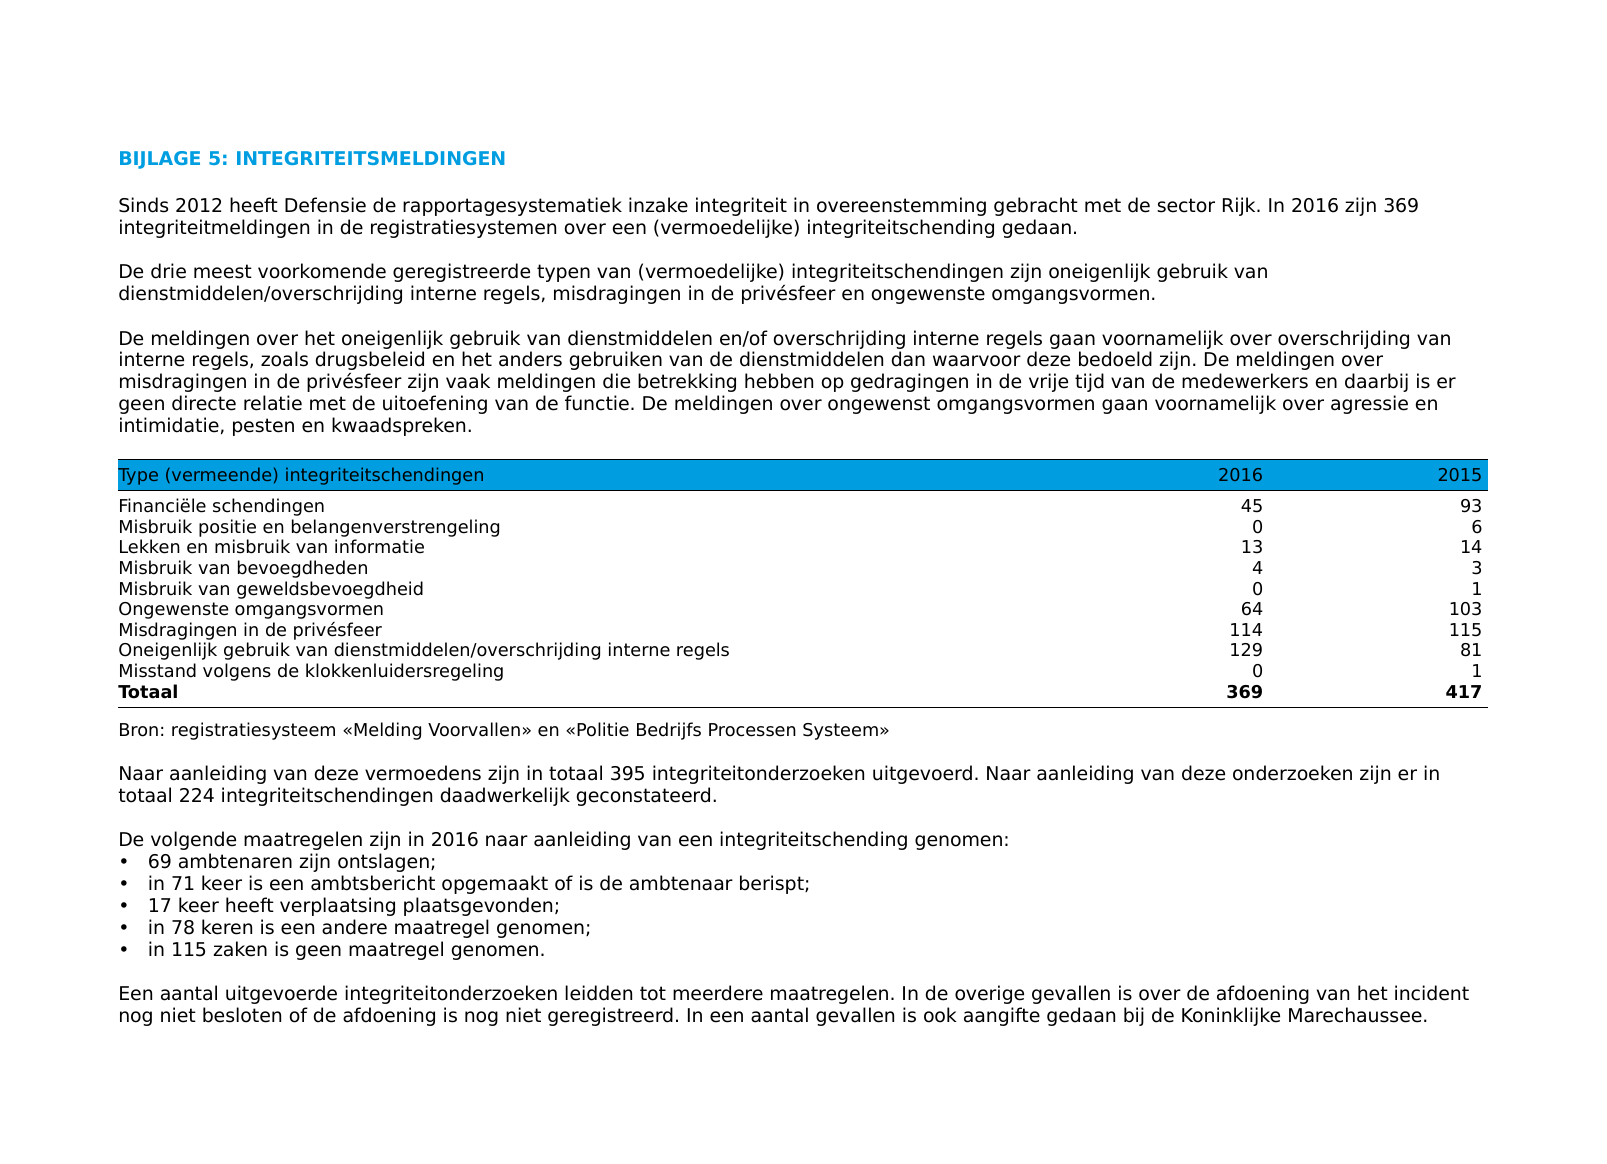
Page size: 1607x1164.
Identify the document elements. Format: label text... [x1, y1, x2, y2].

table_cell 45 [1050, 491, 1269, 517]
table_cell 93 [1269, 491, 1488, 517]
text Naar aanleiding van deze vermoedens zijn in totaal 395 integriteitonderzoeken uitgevoerd. Naar aanleiding van deze onderzoeken zijn er in totaal 224 integriteitschendingen daadwerkelijk geconstateerd. [118, 762, 1488, 806]
table_cell Totaal [118, 682, 1050, 707]
table_header 2015 [1269, 460, 1488, 490]
table_cell 417 [1269, 682, 1488, 707]
table_cell 14 [1269, 537, 1488, 558]
table_cell 1 [1269, 661, 1488, 682]
text • 69 ambtenaren zijn ontslagen; [118, 851, 1488, 873]
table_cell 13 [1050, 537, 1269, 558]
table_cell 81 [1269, 640, 1488, 661]
table_header Type (vermeende) integriteitschendingen [118, 460, 1050, 490]
table_cell 369 [1050, 682, 1269, 707]
table_cell 129 [1050, 640, 1269, 661]
table_cell 103 [1269, 599, 1488, 620]
table_cell Misbruik positie en belangenverstrengeling [118, 517, 1050, 537]
text De volgende maatregelen zijn in 2016 naar aanleiding van een integriteitschending genomen: [118, 829, 1488, 851]
table_cell Financiële schendingen [118, 491, 1050, 517]
table_cell 0 [1050, 579, 1269, 599]
table_cell Misdragingen in de privésfeer [118, 620, 1050, 640]
table_cell Misstand volgens de klokkenluidersregeling [118, 661, 1050, 682]
table_cell Lekken en misbruik van informatie [118, 537, 1050, 558]
table_cell Misbruik van geweldsbevoegdheid [118, 579, 1050, 599]
table_cell 114 [1050, 620, 1269, 640]
subtitle BIJLAGE 5: INTEGRITEITSMELDINGEN [118, 148, 1488, 170]
table_cell 3 [1269, 558, 1488, 578]
table_cell Bron: registratiesysteem «Melding Voorvallen» en «Politie Bedrijfs Processen Systeem» [118, 708, 1488, 740]
table_cell 115 [1269, 620, 1488, 640]
text • 17 keer heeft verplaatsing plaatsgevonden; [118, 894, 1488, 917]
table_header 2016 [1050, 460, 1269, 490]
table_cell 6 [1269, 517, 1488, 537]
text • in 78 keren is een andere maatregel genomen; [118, 917, 1488, 938]
table_cell 0 [1050, 517, 1269, 537]
table_cell Ongewenste omgangsvormen [118, 599, 1050, 620]
text De drie meest voorkomende geregistreerde typen van (vermoedelijke) integriteitschendingen zijn oneigenlijk gebruik van dienstmiddelen/overschrijding interne regels, misdragingen in de privésfeer en ongewenste omgangsvormen. [118, 261, 1488, 305]
text • in 71 keer is een ambtsbericht opgemaakt of is de ambtenaar berispt; [118, 873, 1488, 894]
table_cell 1 [1269, 579, 1488, 599]
text • in 115 zaken is geen maatregel genomen. [118, 938, 1488, 961]
text Sinds 2012 heeft Defensie de rapportagesystematiek inzake integriteit in overeenstemming gebracht met de sector Rijk. In 2016 zijn 369 integriteitmeldingen in de registratiesystemen over een (vermoedelijke) integriteitschending gedaan. [118, 195, 1488, 239]
table_cell Misbruik van bevoegdheden [118, 558, 1050, 578]
table_cell 64 [1050, 599, 1269, 620]
text De meldingen over het oneigenlijk gebruik van dienstmiddelen en/of overschrijding interne regels gaan voornamelijk over overschrijding van interne regels, zoals drugsbeleid en het anders gebruiken van de dienstmiddelen dan waarvoor deze bedoeld zijn. De meldingen over misdragingen in de privésfeer zijn vaak meldingen die betrekking hebben op gedragingen in de vrije tijd van de medewerkers en daarbij is er geen directe relatie met de uitoefening van de functie. De meldingen over ongewenst omgangsvormen gaan voornamelijk over agressie en intimidatie, pesten en kwaadspreken. [118, 327, 1488, 437]
table_cell 4 [1050, 558, 1269, 578]
text Een aantal uitgevoerde integriteitonderzoeken leidden tot meerdere maatregelen. In de overige gevallen is over de afdoening van het incident nog niet besloten of de afdoening is nog niet geregistreerd. In een aantal gevallen is ook aangifte gedaan bij de Koninklijke Marechaussee. [118, 983, 1488, 1027]
table_cell Oneigenlijk gebruik van dienstmiddelen/overschrijding interne regels [118, 640, 1050, 661]
table_cell 0 [1050, 661, 1269, 682]
